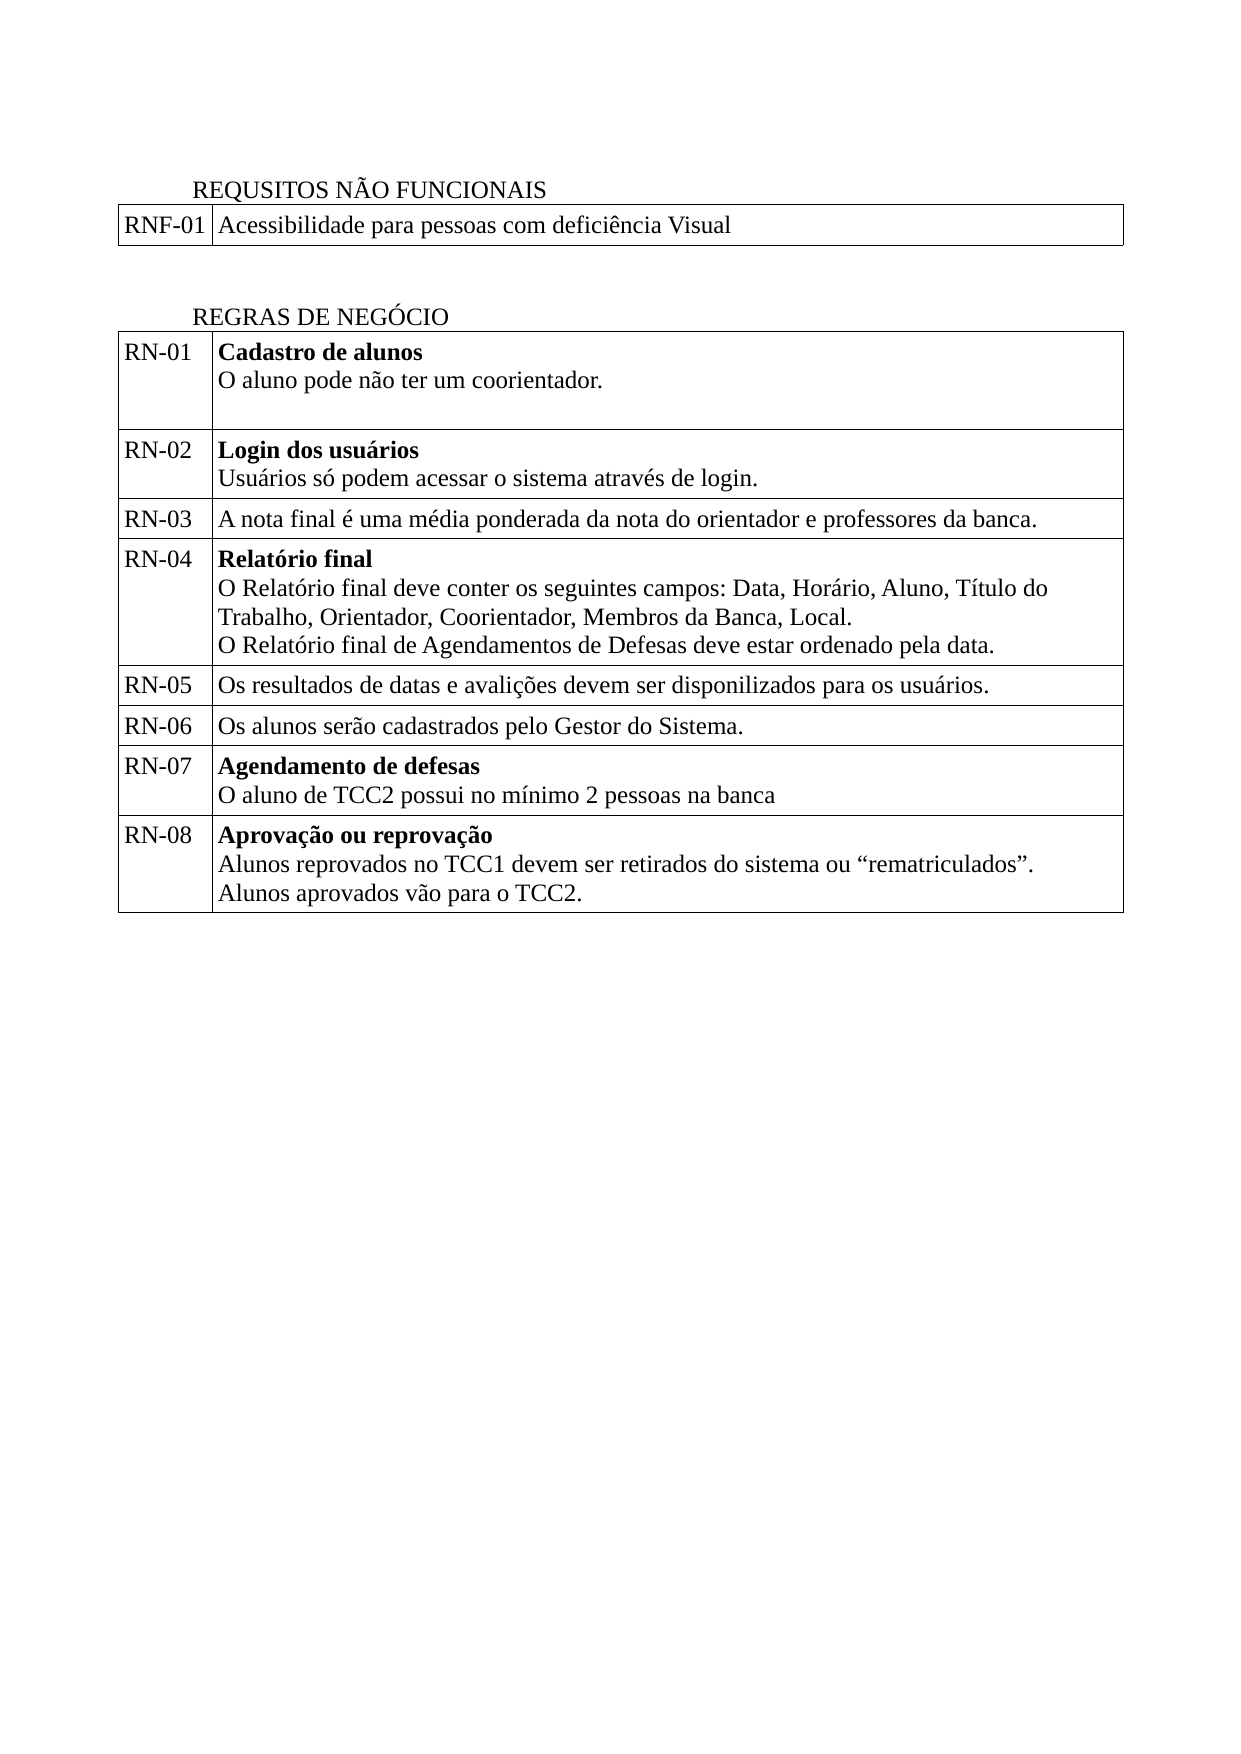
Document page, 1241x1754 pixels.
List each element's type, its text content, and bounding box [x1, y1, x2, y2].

table_header Cadastro de alunos O aluno pode não ter um coorientador. [213, 332, 1123, 429]
table_cell RN-03 [119, 499, 212, 538]
table_cell RN-06 [119, 706, 212, 745]
table_cell Login dos usuários Usuários só podem acessar o sistema através de login. [213, 430, 1123, 498]
table_cell Os resultados de datas e avalições devem ser disponilizados para os usuários. [213, 666, 1123, 705]
text REQUSITOS NÃO FUNCIONAIS [118, 176, 1122, 204]
table_cell RN-02 [119, 430, 212, 498]
table_cell Relatório final O Relatório final deve conter os seguintes campos: Data, Horário, Aluno, Título do Trabalho, Orientador, Coorientador, Membros da Banca, Local. O Relatório final de Agendamentos de Defesas deve estar ordenado pela data. [213, 539, 1123, 665]
table_cell RN-05 [119, 666, 212, 705]
table_header RN-01 [119, 332, 212, 429]
table_cell A nota final é uma média ponderada da nota do orientador e professores da banca. [213, 499, 1123, 538]
table_cell RN-07 [119, 746, 212, 814]
table_cell Os alunos serão cadastrados pelo Gestor do Sistema. [213, 706, 1123, 745]
text REGRAS DE NEGÓCIO [118, 302, 1122, 331]
table_header RNF-01 [119, 205, 212, 245]
table_cell Aprovação ou reprovação Alunos reprovados no TCC1 devem ser retirados do sistema ou “rematriculados”. Alunos aprovados vão para o TCC2. [213, 816, 1123, 912]
table_cell Agendamento de defesas O aluno de TCC2 possui no mínimo 2 pessoas na banca [213, 746, 1123, 814]
table_cell RN-04 [119, 539, 212, 665]
table_header Acessibilidade para pessoas com deficiência Visual [213, 205, 1123, 245]
table_cell RN-08 [119, 816, 212, 912]
